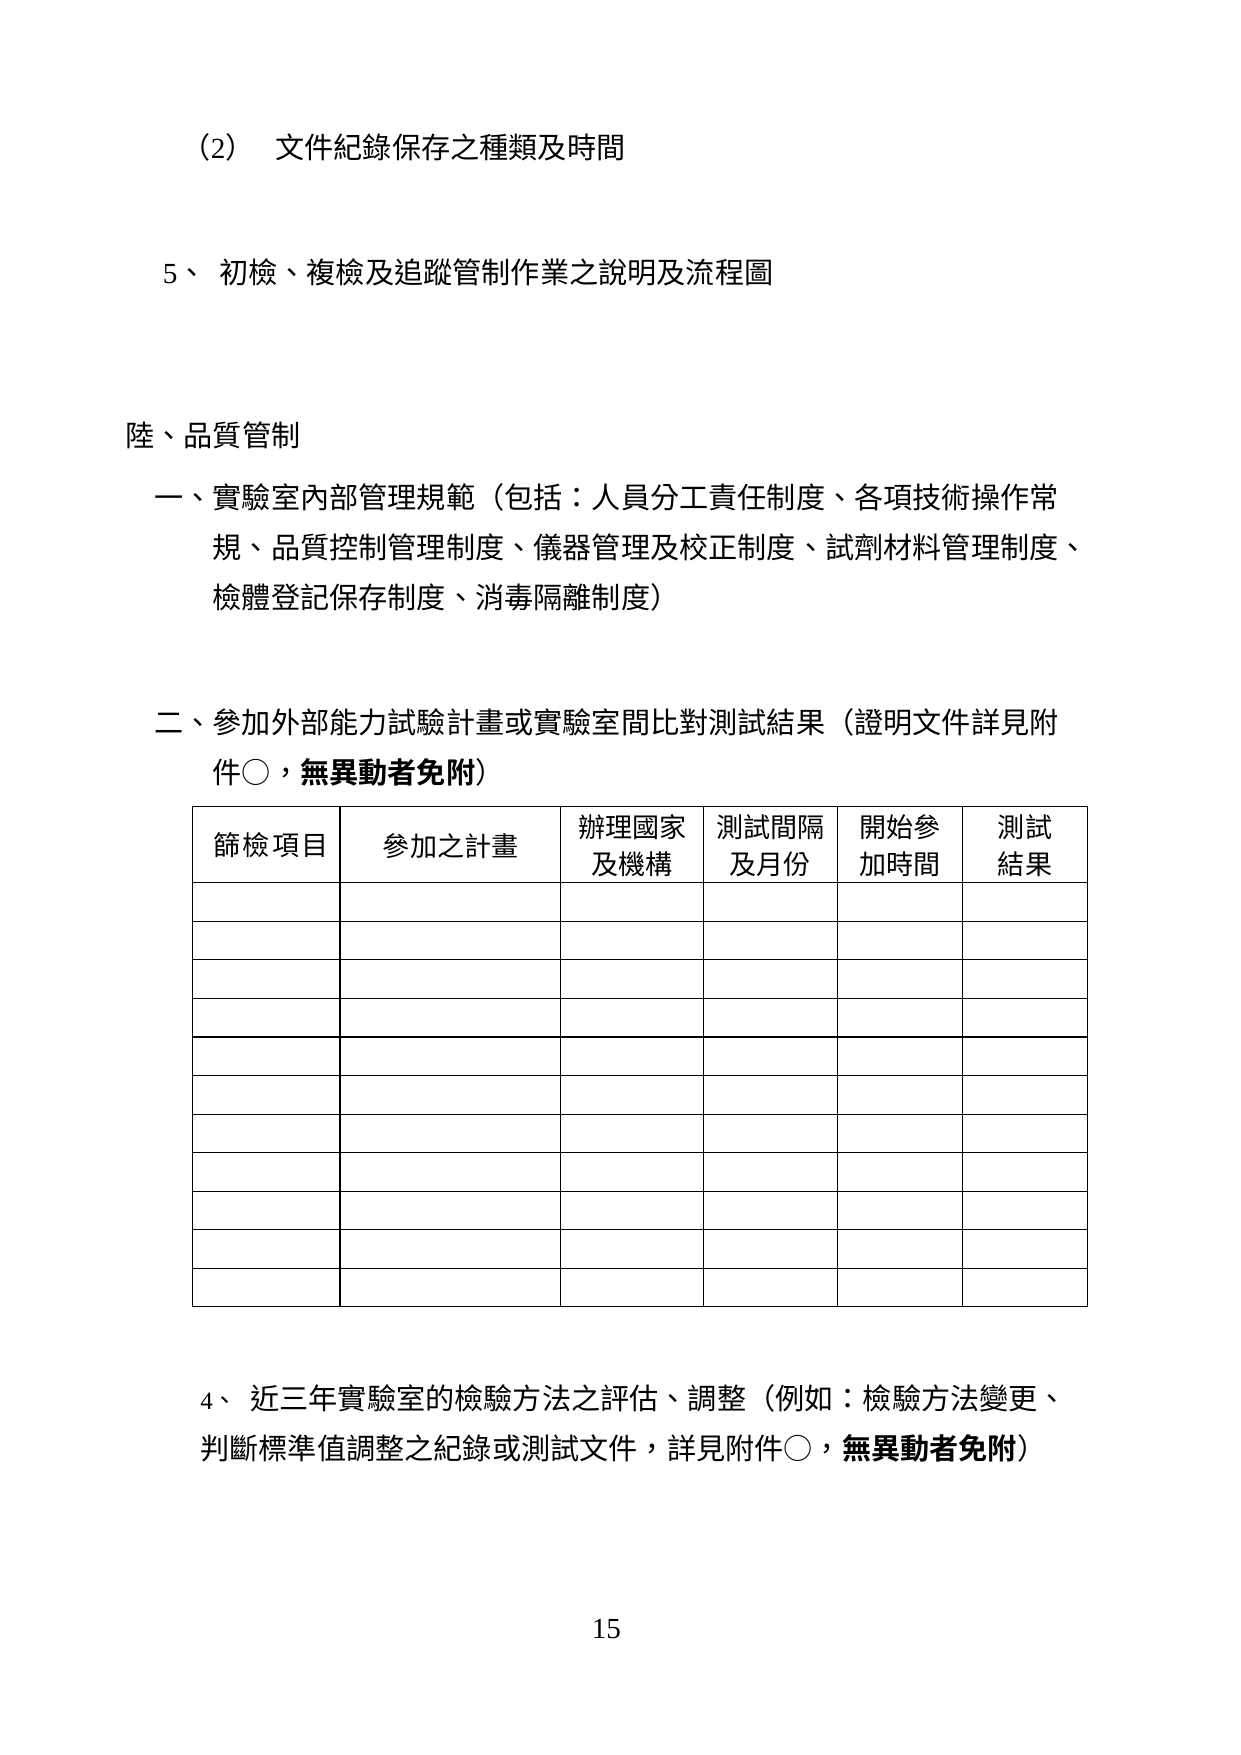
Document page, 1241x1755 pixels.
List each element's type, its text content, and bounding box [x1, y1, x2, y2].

table_cell [838, 1269, 962, 1306]
table_cell [561, 1153, 703, 1191]
table_cell [193, 1192, 339, 1229]
table_cell [963, 922, 1087, 959]
text 一、實驗室內部管理規範（包括：人員分工責任制度、各項技術操作常規、品質控制管理制度、儀器管理及校正制度、試劑材料管理制度、檢體登記保存制度、消毒隔離制度） [154, 469, 1087, 619]
table_cell [704, 1115, 837, 1152]
table_cell [193, 960, 339, 998]
table_cell [193, 883, 339, 921]
table_cell [704, 883, 837, 921]
table_header 測試 結果 [963, 807, 1087, 882]
table_cell [193, 922, 339, 959]
table_cell [704, 1038, 837, 1075]
table_cell [341, 1153, 560, 1191]
table_header 篩檢項目 [193, 807, 339, 882]
table_cell [561, 1038, 703, 1075]
table_cell [561, 1192, 703, 1229]
table_cell [193, 1076, 339, 1113]
table_cell [341, 1230, 560, 1268]
table_header 開始參加時間 [838, 807, 962, 882]
table_cell [561, 960, 703, 998]
table_cell [341, 1115, 560, 1152]
table_cell [193, 1269, 339, 1306]
table_cell [963, 999, 1087, 1036]
table_cell [561, 1076, 703, 1113]
list 初檢、複檢及追蹤管制作業之說明及流程圖 [163, 243, 1087, 293]
table_cell [341, 1192, 560, 1229]
table_cell [838, 960, 962, 998]
table_cell [704, 922, 837, 959]
table_cell [963, 960, 1087, 998]
table_cell [561, 922, 703, 959]
table_cell [341, 1076, 560, 1113]
table_cell [838, 1230, 962, 1268]
table_cell [963, 1192, 1087, 1229]
table_cell [341, 1269, 560, 1306]
table_header 參加之計畫 [341, 807, 560, 882]
table_cell [193, 1230, 339, 1268]
table_cell [193, 1038, 339, 1075]
table_cell [561, 1269, 703, 1306]
table_cell [838, 1038, 962, 1075]
table_cell [704, 999, 837, 1036]
table_cell [193, 1115, 339, 1152]
table_cell [561, 883, 703, 921]
table_cell [561, 1230, 703, 1268]
list 文件紀錄保存之種類及時間 [181, 118, 1087, 168]
table_cell [704, 1269, 837, 1306]
table_cell [704, 1192, 837, 1229]
table_cell [963, 1269, 1087, 1306]
text 二、參加外部能力試驗計畫或實驗室間比對測試結果（證明文件詳見附件○，無異動者免附） [154, 694, 1087, 794]
table_cell [838, 922, 962, 959]
table_cell [838, 1076, 962, 1113]
table_cell [561, 1115, 703, 1152]
table_cell [341, 922, 560, 959]
table_header 測試間隔 及月份 [704, 807, 837, 882]
table_cell [963, 1230, 1087, 1268]
table_cell [704, 1076, 837, 1113]
table_cell [341, 883, 560, 921]
table_cell [838, 999, 962, 1036]
table_cell [704, 1153, 837, 1191]
table_cell [341, 960, 560, 998]
table_cell [341, 1038, 560, 1075]
table_cell [963, 1076, 1087, 1113]
table_cell [193, 1153, 339, 1191]
table_cell [838, 883, 962, 921]
table_cell [963, 1115, 1087, 1152]
table_cell [838, 1192, 962, 1229]
table_cell [963, 1153, 1087, 1191]
table_cell [838, 1153, 962, 1191]
table_cell [963, 883, 1087, 921]
table_header 辦理國家及機構 [561, 807, 703, 882]
table_cell [704, 960, 837, 998]
text 陸、品質管制 [125, 406, 1087, 456]
table_cell [704, 1230, 837, 1268]
table_cell [963, 1038, 1087, 1075]
table_cell [838, 1115, 962, 1152]
table_cell [561, 999, 703, 1036]
table_cell [341, 999, 560, 1036]
list 近三年實驗室的檢驗方法之評估、調整（例如：檢驗方法變更、判斷標準值調整之紀錄或測試文件，詳見附件○，無異動者免附） [200, 1370, 1087, 1470]
table_cell [193, 999, 339, 1036]
